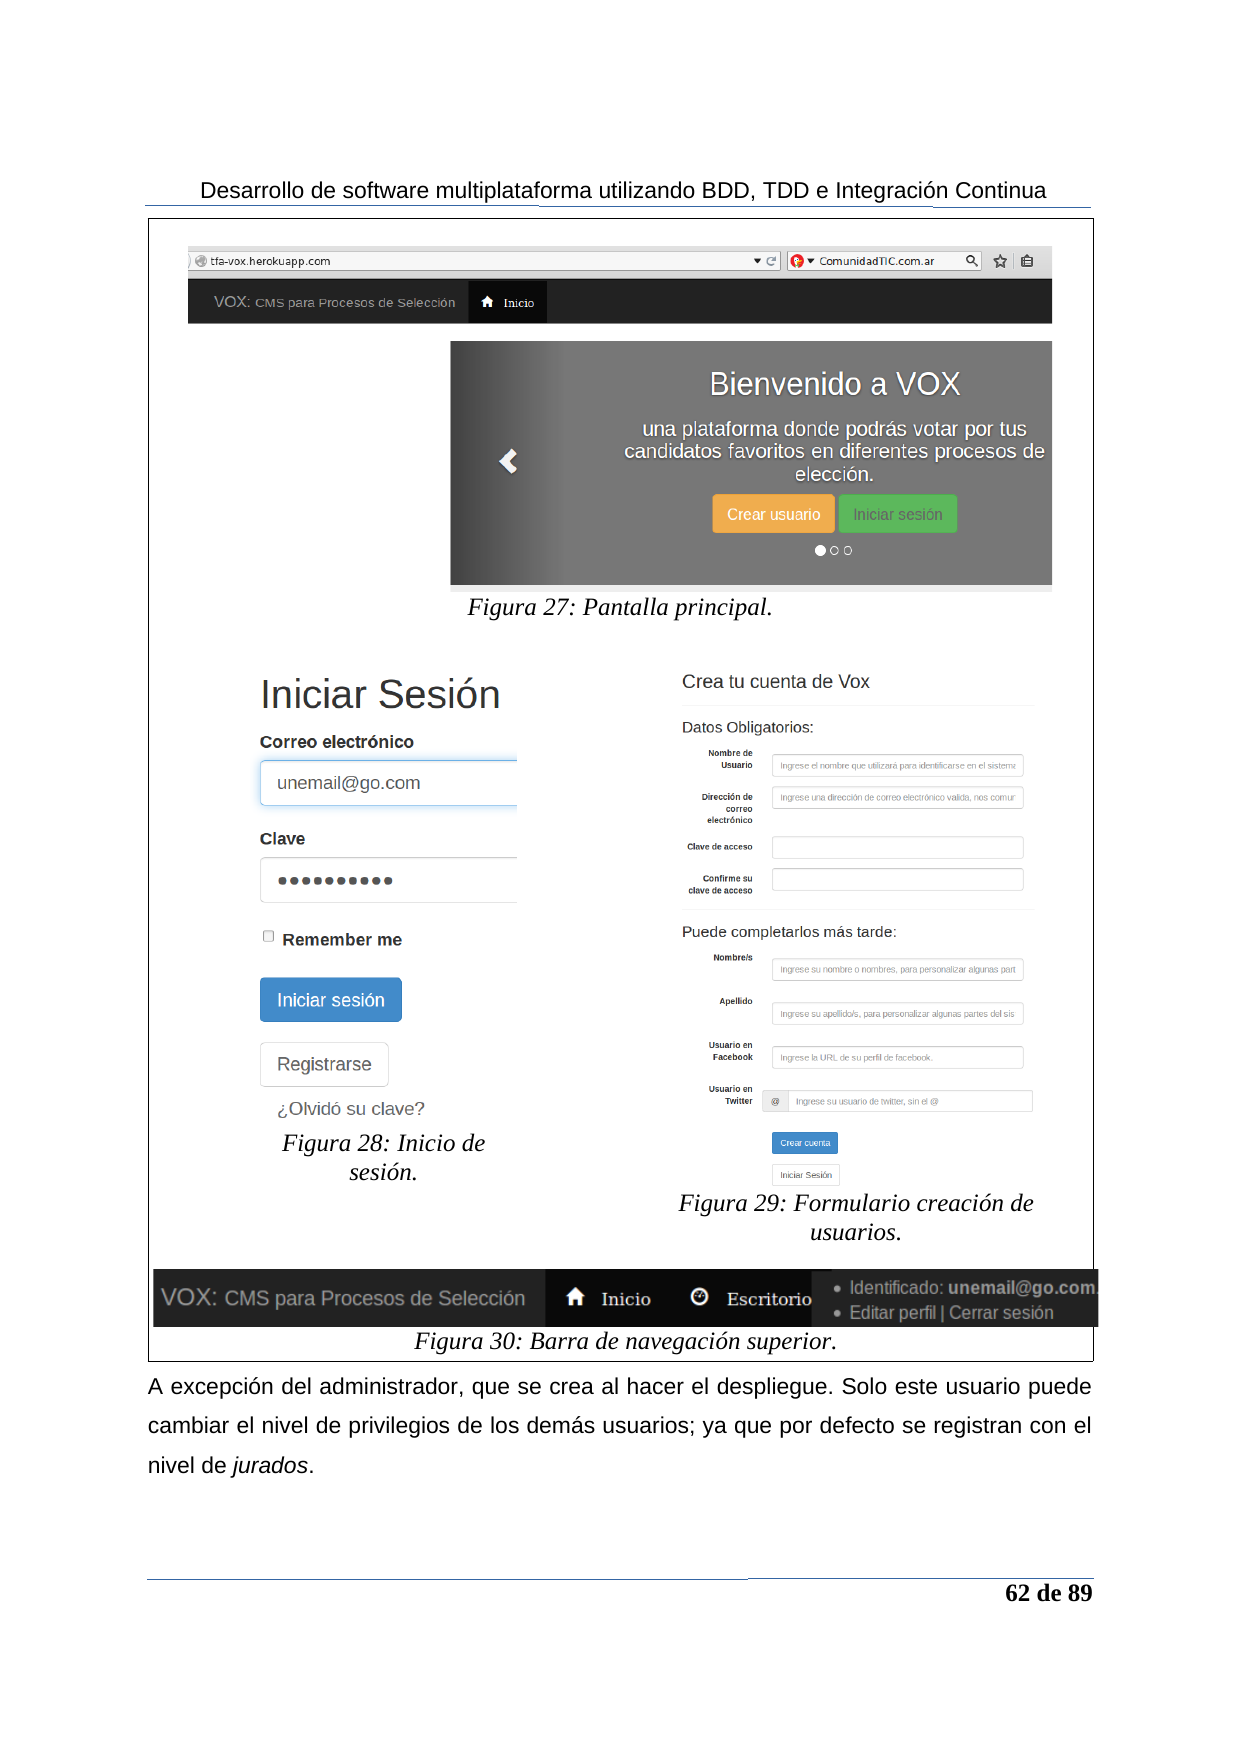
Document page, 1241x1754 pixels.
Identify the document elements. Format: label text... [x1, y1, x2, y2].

picture [153, 1269, 1099, 1327]
table_cell [619, 655, 1093, 1251]
picture [188, 246, 1053, 592]
table_cell [149, 1270, 1093, 1361]
table_cell [149, 1251, 1093, 1269]
text A excepción del administrador, que se crea al hacer el despliegue. Solo este usuario puede cambiar el nivel de privilegios de los demás usuarios; ya que por defecto se registran con el nivel de jurados. [148, 1373, 1093, 1478]
picture [677, 673, 1035, 1188]
table_cell [149, 655, 619, 1251]
table_header [149, 219, 1093, 655]
picture [250, 673, 517, 1128]
